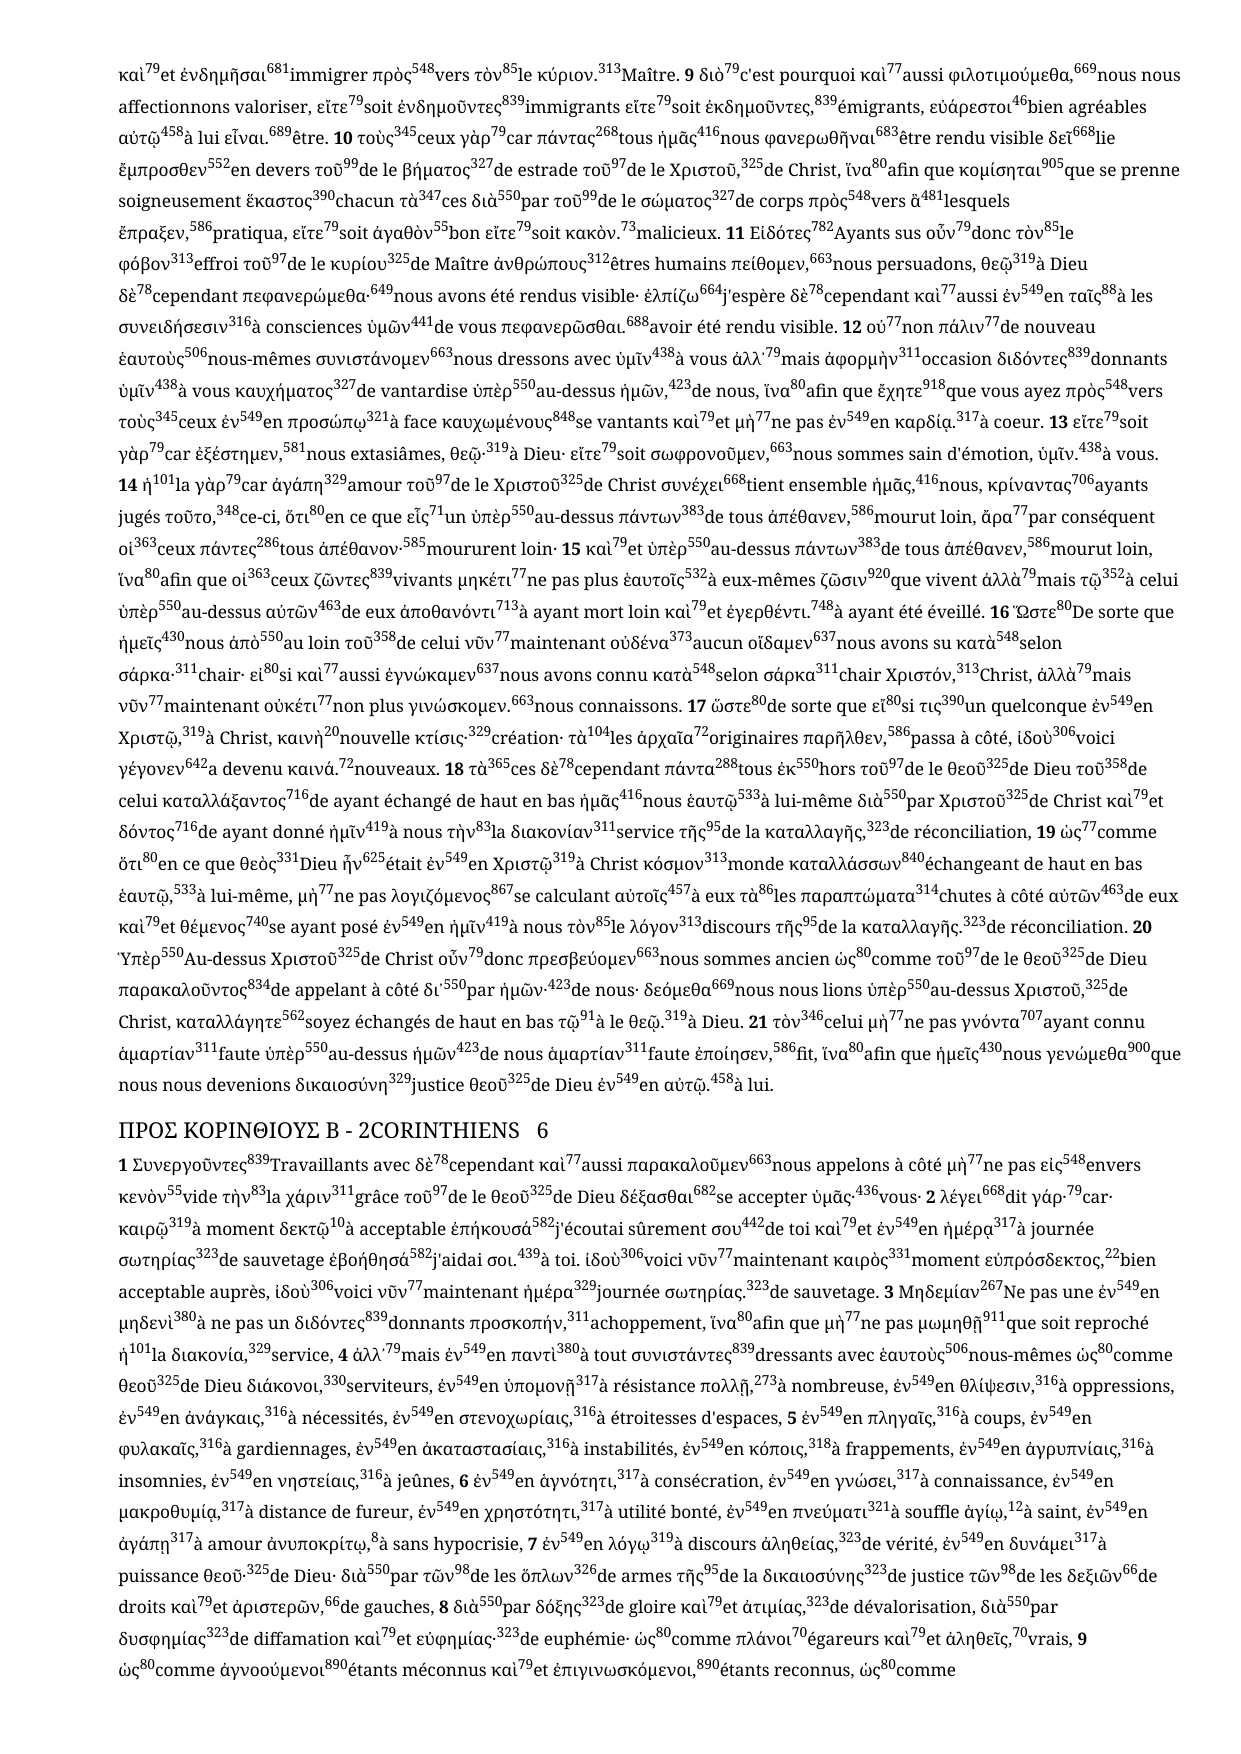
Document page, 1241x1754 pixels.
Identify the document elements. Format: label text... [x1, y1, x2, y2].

text 1 Οἴδαμεν637Nous avons su γὰρ79car ὅτι80en ce que ἐὰν80si le cas échéant ἡ101la ἐπίγειος69sur terre ἡμῶν423de nous οἰκία329maison d'habitation τοῦ99de le σκήνους327de corps de tente καταλυθῇ,911que soit délié vers le bas, οἰκοδομὴν311édification en maison ἐκ550hors θεοῦ325de Dieu ἔχομεν,663nous avons, οἰκίαν311maison d'habitation ἀχειροποίητον2non faite de main αἰώνιον2éternelle ἐν549en τοῖς90à les οὐρανοῖς.318à cieux. 2 καὶ77aussi γὰρ79car ἐν549en τούτῳ354à ce-ci στενάζομεν663nous soupirons τὸ87le οἰκητήριον315lieu d'habitat ἡμῶν423de nous τὸ482ce ἐξ550hors οὐρανοῦ325de ciel ἐπενδύσασθαι682se surenvêtir ἐπιποθοῦντες,839désirants au-dessus, 3 εἴπερ80si certes καὶ77aussi ἐνδυσάμενοι739se ayants envêtus οὐ77non γυμνοὶ46nus εὑρεθησόμεθα.614nous serons trouvé. 4 καὶ77aussi γὰρ79car οἱ363ceux ὄντες839étants ἐν549en τῷ93à le σκήνει321à corps de tente στενάζομεν663nous soupirons βαρούμενοι,890étants alourdis, ἐφ᾽549sur ᾧ488à lequel οὐ77non θέλομεν663nous voulons ἐκδύσασθαι682se dévêtir ἀλλ᾽79mais ἐπενδύσασθαι,682se surenvêtir, ἵνα80afin que καταποθῇ911que soit avalé τὸ105le θνητὸν73mortel ὑπὸ550sous τῆς95de la ζωῆς.323de vie. 5 ὁ364celui δὲ78cependant κατεργασάμενος740se ayant mis au travail complètement ἡμᾶς416nous εἰς548envers αὐτὸ348même τοῦτο140ce-ci θεός,331Dieu, ὁ364celui δοὺς721ayant donné ἡμῖν419à nous τὸν85le ἀρραβῶνα313arrhe τοῦ99de le πνεύματος.327de souffle. 6 Θαρροῦντες839Encourageants οὖν79donc πάντοτε77en tout moment καὶ79et εἰδότες782ayants sus ὅτι80en ce que ἐνδημοῦντες839immigrants ἐν549en τῷ93à le σώματι321à corps ἐκδημοῦμεν663nous émigrons ἀπὸ550au loin τοῦ97de le κυρίου·325de Maître· 7 διὰ550par πίστεως323de croyance γὰρ79car περιπατοῦμεν,663nous piétinons autour, οὐ77non διὰ550par εἴδους·327de aspect· 8 θαρροῦμεν663nous encourageons δὲ78cependant καὶ79et εὐδοκοῦμεν663nous estimons en bien μᾶλλον77davantage ἐκδημῆσαι681émigrer ἐκ550hors τοῦ99de le σώματος327de corps καὶ79et ἐνδημῆσαι681immigrer πρὸς548vers τὸν85le κύριον.313Maître. 9 διὸ79c'est pourquoi καὶ77aussi φιλοτιμούμεθα,669nous nous affectionnons valoriser, εἴτε79soit ἐνδημοῦντες839immigrants εἴτε79soit ἐκδημοῦντες,839émigrants, εὐάρεστοι46bien agréables αὐτῷ458à lui εἶναι.689être. 10 τοὺς345ceux γὰρ79car πάντας268tous ἡμᾶς416nous φανερωθῆναι683être rendu visible δεῖ668lie ἔμπροσθεν552en devers τοῦ99de le βήματος327de estrade τοῦ97de le Χριστοῦ,325de Christ, ἵνα80afin que κομίσηται905que se prenne soigneusement ἕκαστος390chacun τὰ347ces διὰ550par τοῦ99de le σώματος327de corps πρὸς548vers ἃ481lesquels ἔπραξεν,586pratiqua, εἴτε79soit ἀγαθὸν55bon εἴτε79soit κακὸν.73malicieux. 11 Εἰδότες782Ayants sus οὖν79donc τὸν85le φόβον313effroi τοῦ97de le κυρίου325de Maître ἀνθρώπους312êtres humains πείθομεν,663nous persuadons, θεῷ319à Dieu δὲ78cependant πεφανερώμεθα·649nous avons été rendus visible· ἐλπίζω664j'espère δὲ78cependant καὶ77aussi ἐν549en ταῖς88à les συνειδήσεσιν316à consciences ὑμῶν441de vous πεφανερῶσθαι.688avoir été rendu visible. 12 οὐ77non πάλιν77de nouveau ἑαυτοὺς506nous-mêmes συνιστάνομεν663nous dressons avec ὑμῖν438à vous ἀλλ᾽79mais ἀφορμὴν311occasion διδόντες839donnants ὑμῖν438à vous καυχήματος327de vantardise ὑπὲρ550au-dessus ἡμῶν,423de nous, ἵνα80afin que ἔχητε918que vous ayez πρὸς548vers τοὺς345ceux ἐν549en προσώπῳ321à face καυχωμένους848se vantants καὶ79et μὴ77ne pas ἐν549en καρδίᾳ.317à coeur. 13 εἴτε79soit γὰρ79car ἐξέστημεν,581nous extasiâmes, θεῷ·319à Dieu· εἴτε79soit σωφρονοῦμεν,663nous sommes sain d'émotion, ὑμῖν.438à vous. 14 ἡ101la γὰρ79car ἀγάπη329amour τοῦ97de le Χριστοῦ325de Christ συνέχει668tient ensemble ἡμᾶς,416nous, κρίναντας706ayants jugés τοῦτο,348ce-ci, ὅτι80en ce que εἷς71un ὑπὲρ550au-dessus πάντων383de tous ἀπέθανεν,586mourut loin, ἄρα77par conséquent οἱ363ceux πάντες286tous ἀπέθανον·585moururent loin· 15 καὶ79et ὑπὲρ550au-dessus πάντων383de tous ἀπέθανεν,586mourut loin, ἵνα80afin que οἱ363ceux ζῶντες839vivants μηκέτι77ne pas plus ἑαυτοῖς532à eux-mêmes ζῶσιν920que vivent ἀλλὰ79mais τῷ352à celui ὑπὲρ550au-dessus αὐτῶν463de eux ἀποθανόντι713à ayant mort loin καὶ79et ἐγερθέντι.748à ayant été éveillé. 16 Ὥστε80De sorte que ἡμεῖς430nous ἀπὸ550au loin τοῦ358de celui νῦν77maintenant οὐδένα373aucun οἴδαμεν637nous avons su κατὰ548selon σάρκα·311chair· εἰ80si καὶ77aussi ἐγνώκαμεν637nous avons connu κατὰ548selon σάρκα311chair Χριστόν,313Christ, ἀλλὰ79mais νῦν77maintenant οὐκέτι77non plus γινώσκομεν.663nous connaissons. 17 ὥστε80de sorte que εἴ80si τις390un quelconque ἐν549en Χριστῷ,319à Christ, καινὴ20nouvelle κτίσις·329création· τὰ104les ἀρχαῖα72originaires παρῆλθεν,586passa à côté, ἰδοὺ306voici γέγονεν642a devenu καινά.72nouveaux. 18 τὰ365ces δὲ78cependant πάντα288tous ἐκ550hors τοῦ97de le θεοῦ325de Dieu τοῦ358de celui καταλλάξαντος716de ayant échangé de haut en bas ἡμᾶς416nous ἑαυτῷ533à lui-même διὰ550par Χριστοῦ325de Christ καὶ79et δόντος716de ayant donné ἡμῖν419à nous τὴν83la διακονίαν311service τῆς95de la καταλλαγῆς,323de réconciliation, 19 ὡς77comme ὅτι80en ce que θεὸς331Dieu ἦν625était ἐν549en Χριστῷ319à Christ κόσμον313monde καταλλάσσων840échangeant de haut en bas ἑαυτῷ,533à lui-même, μὴ77ne pas λογιζόμενος867se calculant αὐτοῖς457à eux τὰ86les παραπτώματα314chutes à côté αὐτῶν463de eux καὶ79et θέμενος740se ayant posé ἐν549en ἡμῖν419à nous τὸν85le λόγον313discours τῆς95de la καταλλαγῆς.323de réconciliation. 20 Ὑπὲρ550Au-dessus Χριστοῦ325de Christ οὖν79donc πρεσβεύομεν663nous sommes ancien ὡς80comme τοῦ97de le θεοῦ325de Dieu παρακαλοῦντος834de appelant à côté δι᾽550par ἡμῶν·423de nous· δεόμεθα669nous nous lions ὑπὲρ550au-dessus Χριστοῦ,325de Christ, καταλλάγητε562soyez échangés de haut en bas τῷ91à le θεῷ.319à Dieu. 21 τὸν346celui μὴ77ne pas γνόντα707ayant connu ἁμαρτίαν311faute ὑπὲρ550au-dessus ἡμῶν423de nous ἁμαρτίαν311faute ἐποίησεν,586fit, ἵνα80afin que ἡμεῖς430nous γενώμεθα900que nous nous devenions δικαιοσύνη329justice θεοῦ325de Dieu ἐν549en αὐτῷ.458à lui. [118, 59, 1181, 1097]
text ΠΡΟΣ ΚΟΡΙΝΘΙΟΥΣ Β - 2CORINTHIENS 6 [118, 1115, 1181, 1145]
text 1 Συνεργοῦντες839Travaillants avec δὲ78cependant καὶ77aussi παρακαλοῦμεν663nous appelons à côté μὴ77ne pas εἰς548envers κενὸν55vide τὴν83la χάριν311grâce τοῦ97de le θεοῦ325de Dieu δέξασθαι682se accepter ὑμᾶς·436vous· 2 λέγει668dit γάρ·79car· καιρῷ319à moment δεκτῷ10à acceptable ἐπήκουσά582j'écoutai sûrement σου442de toi καὶ79et ἐν549en ἡμέρᾳ317à journée σωτηρίας323de sauvetage ἐβοήθησά582j'aidai σοι.439à toi. ἰδοὺ306voici νῦν77maintenant καιρὸς331moment εὐπρόσδεκτος,22bien acceptable auprès, ἰδοὺ306voici νῦν77maintenant ἡμέρα329journée σωτηρίας.323de sauvetage. 3 Μηδεμίαν267Ne pas une ἐν549en μηδενὶ380à ne pas un διδόντες839donnants προσκοπήν,311achoppement, ἵνα80afin que μὴ77ne pas μωμηθῇ911que soit reproché ἡ101la διακονία,329service, 4 ἀλλ᾽79mais ἐν549en παντὶ380à tout συνιστάντες839dressants avec ἑαυτοὺς506nous-mêmes ὡς80comme θεοῦ325de Dieu διάκονοι,330serviteurs, ἐν549en ὑπομονῇ317à résistance πολλῇ,273à nombreuse, ἐν549en θλίψεσιν,316à oppressions, ἐν549en ἀνάγκαις,316à nécessités, ἐν549en στενοχωρίαις,316à étroitesses d'espaces, 5 ἐν549en πληγαῖς,316à coups, ἐν549en φυλακαῖς,316à gardiennages, ἐν549en ἀκαταστασίαις,316à instabilités, ἐν549en κόποις,318à frappements, ἐν549en ἀγρυπνίαις,316à insomnies, ἐν549en νηστείαις,316à jeûnes, 6 ἐν549en ἁγνότητι,317à consécration, ἐν549en γνώσει,317à connaissance, ἐν549en μακροθυμίᾳ,317à distance de fureur, ἐν549en χρηστότητι,317à utilité bonté, ἐν549en πνεύματι321à souffle ἁγίῳ,12à saint, ἐν549en ἀγάπῃ317à amour ἀνυποκρίτῳ,8à sans hypocrisie, 7 ἐν549en λόγῳ319à discours ἀληθείας,323de vérité, ἐν549en δυνάμει317à puissance θεοῦ·325de Dieu· διὰ550par τῶν98de les ὅπλων326de armes τῆς95de la δικαιοσύνης323de justice τῶν98de les δεξιῶν66de droits καὶ79et ἀριστερῶν,66de gauches, 8 διὰ550par δόξης323de gloire καὶ79et ἀτιμίας,323de dévalorisation, διὰ550par δυσφημίας323de diffamation καὶ79et εὐφημίας·323de euphémie· ὡς80comme πλάνοι70égareurs καὶ79et ἀληθεῖς,70vrais, 9 ὡς80comme ἀγνοούμενοι890étants méconnus καὶ79et ἐπιγινωσκόμενοι,890étants reconnus, ὡς80comme ἀποθνῄσκοντες839mourants loin καὶ79et ἰδοὺ306voici ζῶμεν,663nous vivons, ὡς80comme παιδευόμενοι890étants éduqués καὶ79et μὴ77ne pas θανατούμενοι,890étants mis à trépas, 10 ὡς80comme λυπούμενοι890étants attristés ἀεὶ77toujours δὲ78cependant χαίροντες,839étants de joie, ὡς80comme πτωχοὶ70pauvres πολλοὺς372nombreux δὲ78cependant πλουτίζοντες,839enrichissants, ὡς80comme μηδὲν375ne pas un ἔχοντες839ayants καὶ79et πάντα374tous κατέχοντες.839tenants de haut en bas. 11 Τὸ105Le στόμα333bouche ἡμῶν423de nous ἀνέῳγεν642a ouvert πρὸς548vers ὑμᾶς,436vous, Κορίνθιοι,336Corinthiens, ἡ101la καρδία329coeur ἡμῶν423de nous πεπλάτυνται·654a été élargi· 12 οὐ77non στενοχωρεῖσθε677vous êtes resserrés d'espace ἐν549en ἡμῖν,419à nous, στενοχωρεῖσθε677vous êtes resserrés d'espace δὲ78cependant ἐν549en τοῖς92à les σπλάγχνοις320à entrailles ὑμῶν·441de vous· 13 τὴν83la δὲ78cependant αὐτὴν136même ἀντιμισθίαν,311contre rémunération, ὡς80comme τέκνοις320à enfants λέγω,664je dis, πλατύνθητε562soyez élargis καὶ77aussi ὑμεῖς.447vous. 14 Μὴ77Ne pas γίνεσθε573que vous vous devenez ἑτεροζυγοῦντες839ayants joug-balance différent ἀπίστοις·58à incroyants· τίς172quelle γὰρ79car μετοχὴ329participation δικαιοσύνῃ317à justice καὶ79et ἀνομίᾳ,317à illégalité, ἢ79ou τίς172quelle κοινωνία329communion φωτὶ321à lumière πρὸς548vers σκότος;315ténèbre; 15 τίς172quelle δὲ78cependant συμφώνησις329consonance Χριστοῦ325de Christ πρὸς548vers Βελιάρ,313Béliar, ἢ79ou τίς172quelle μερὶς329portion πιστῷ59à croyable μετὰ550avec ἀπίστου;65de incroyant; 16 τίς172quelle δὲ78cependant συγκατάθεσις329pose de haut en bas avec ναῷ319à temple θεοῦ325de Dieu μετὰ550avec εἰδώλων;326de idoles; ἡμεῖς430nous γὰρ79car ναὸς331temple θεοῦ325de Dieu ἐσμεν663nous sommes ζῶντος,834de vivant, καθὼς77de haut en bas comme εἶπεν586dit ὁ103le θεὸς331Dieu ὅτι80en ce que ἐνοικήσω602j'enhabiterai maison ἐν549en αὐτοῖς457à eux καὶ79et ἐμπεριπατήσω602j'empiéterai autour καὶ79et ἔσομαι608je me serai αὐτῶν463de eux θεὸς331Dieu καὶ79et αὐτοὶ468eux ἔσονταί611se seront μου424de moi λαός.331peuple. 17 διὸ79c'est pourquoi ἐξέλθατε553sortez ἐκ550hors μέσου67de au milieu αὐτῶν463de eux καὶ79et ἀφορίσθητε,562soyez délimités, λέγει668dit κύριος,331Maître, καὶ79et ἀκαθάρτου67de impur μὴ77ne pas ἅπτεσθε·573que vous vous touchez· κἀγὼ431et moi εἰσδέξομαι608je m'accepterai envers ὑμᾶς436vous 18 καὶ79et ἔσομαι608je me serai ὑμῖν438à vous εἰς548envers πατέρα313père καὶ79et ὑμεῖς447vous ἔσεσθέ609vous vous serez μοι420à moi εἰς548envers υἱοὺς312fils καὶ79et θυγατέρας,310filles, λέγει668dit κύριος331Maître παντοκράτωρ.331Pantocrator. [118, 1149, 1181, 1682]
